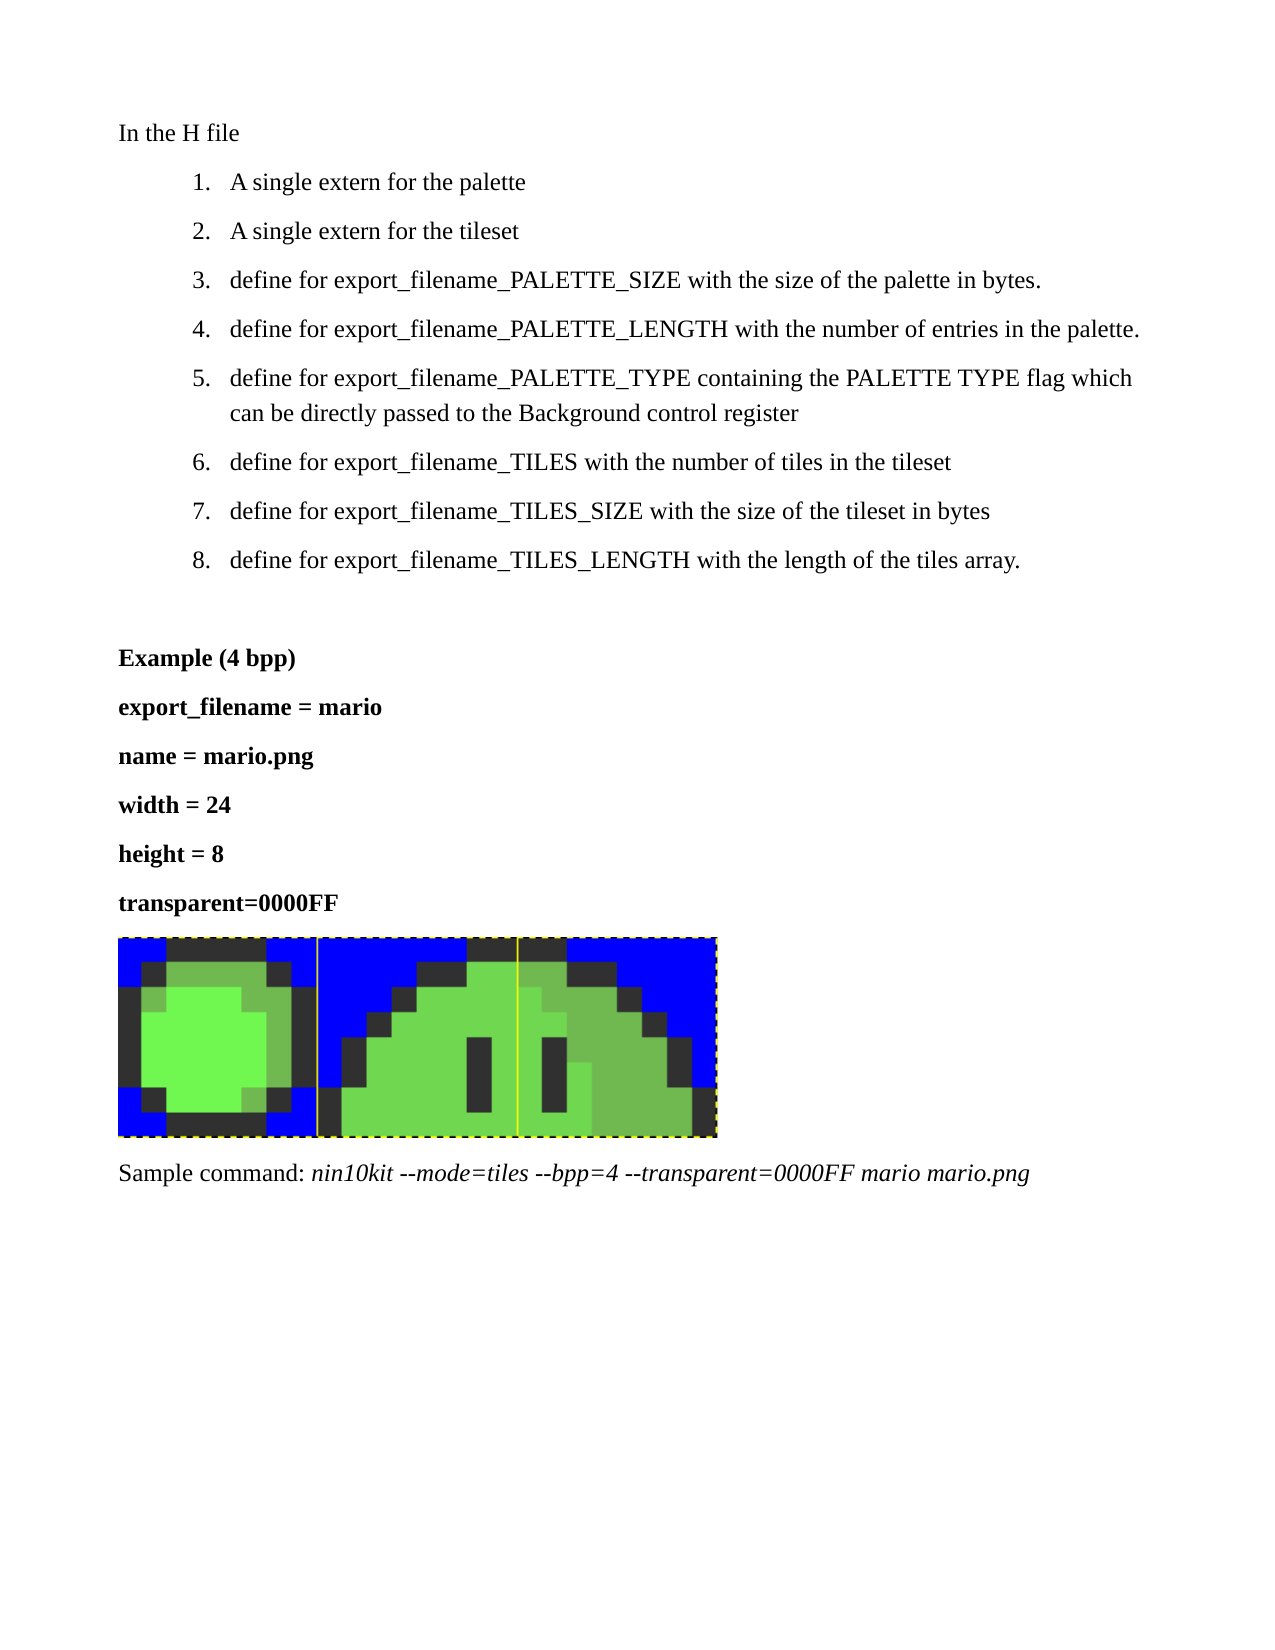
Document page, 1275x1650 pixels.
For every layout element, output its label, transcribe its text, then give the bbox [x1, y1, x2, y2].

picture [118, 937, 719, 1138]
list define for export_filename_PALETTE_SIZE with the size of the palette in bytes. [192, 265, 1157, 294]
text width = 24 [118, 790, 1157, 819]
list define for export_filename_TILES_LENGTH with the length of the tiles array. [192, 545, 1157, 574]
text Example (4 bpp) [118, 643, 1157, 672]
text transparent=0000FF [118, 888, 1157, 917]
list define for export_filename_TILES with the number of tiles in the tileset [192, 447, 1157, 476]
text height = 8 [118, 839, 1157, 868]
text Sample command: nin10kit --mode=tiles --bpp=4 --transparent=0000FF mario mario.png [118, 1158, 1157, 1187]
text In the H file [118, 118, 1157, 147]
text export_filename = mario [118, 692, 1157, 721]
list define for export_filename_PALETTE_LENGTH with the number of entries in the palette. [192, 314, 1157, 343]
text name = mario.png [118, 741, 1157, 770]
list define for export_filename_TILES_SIZE with the size of the tileset in bytes [192, 496, 1157, 525]
list A single extern for the tileset [192, 216, 1157, 245]
list A single extern for the palette [192, 167, 1157, 196]
list define for export_filename_PALETTE_TYPE containing the PALETTE TYPE flag which can be directly passed to the Background control register [192, 363, 1157, 427]
